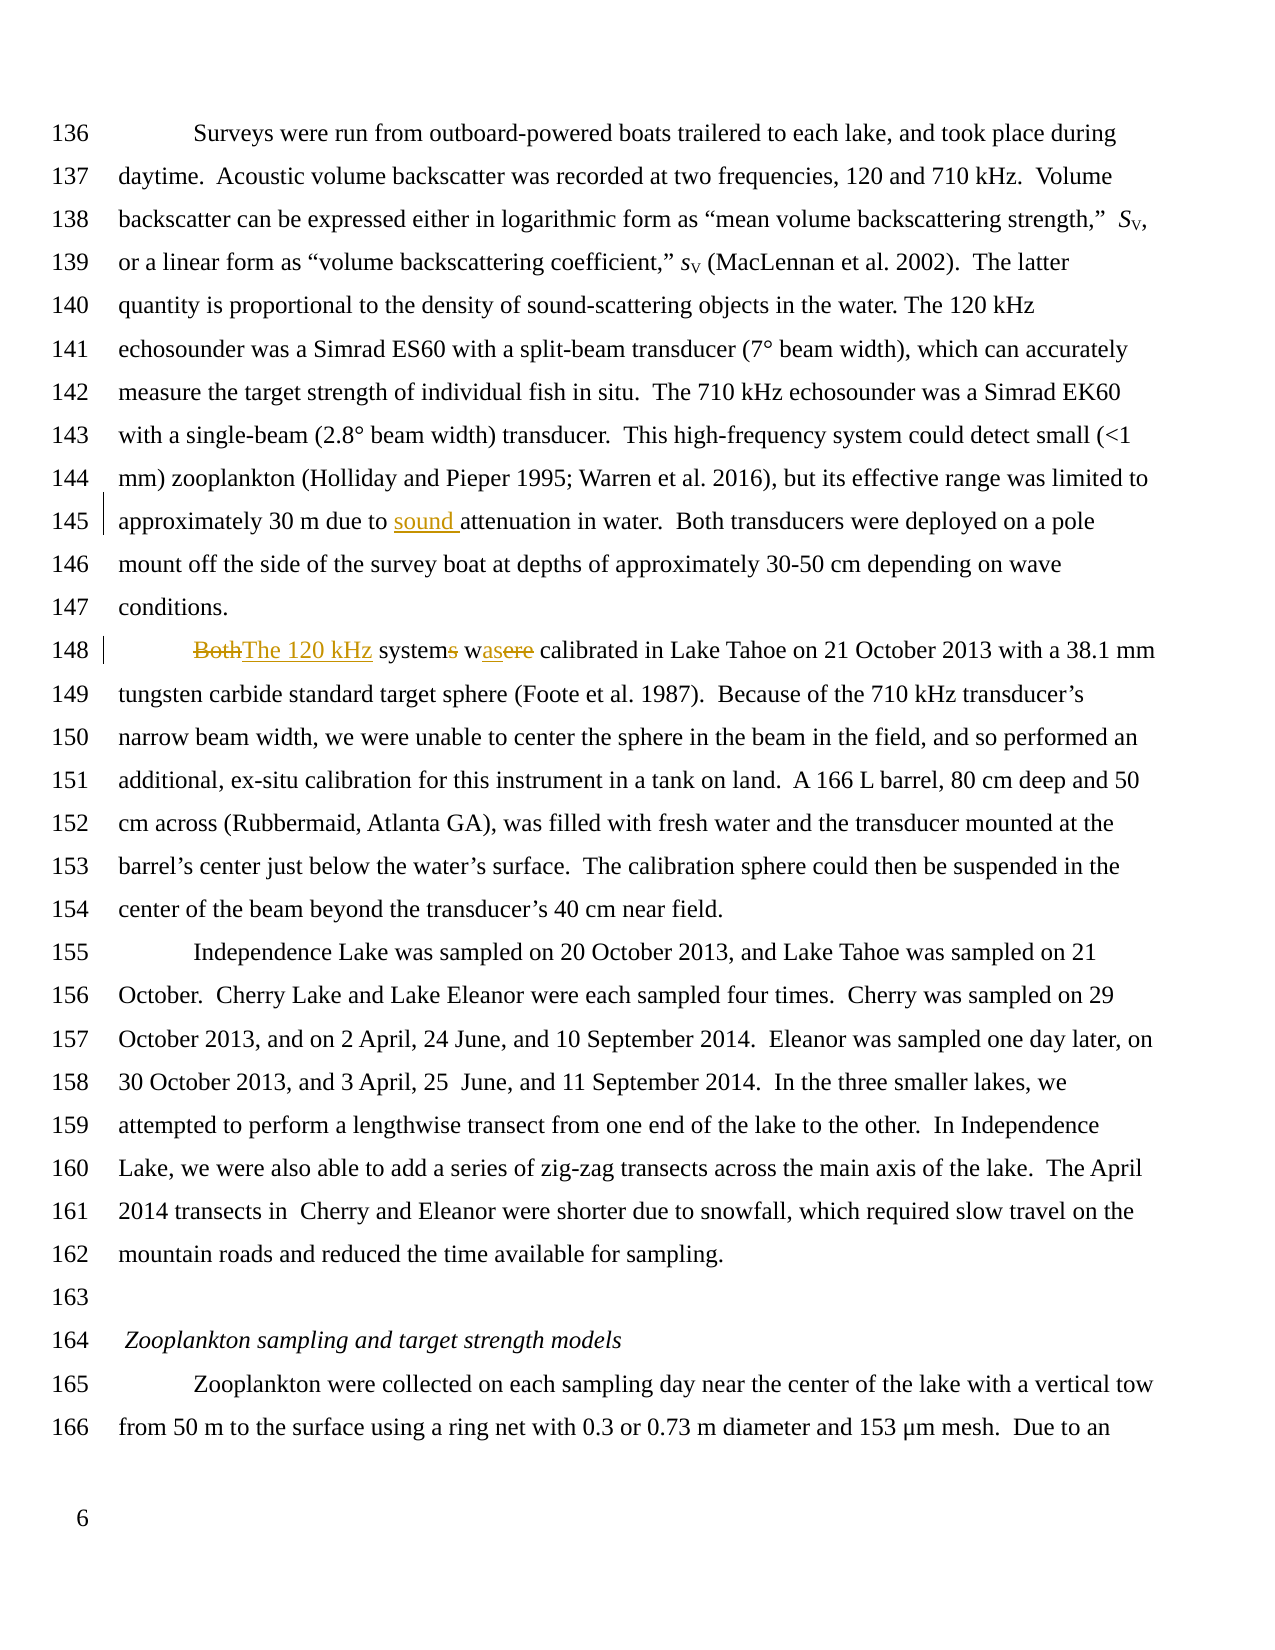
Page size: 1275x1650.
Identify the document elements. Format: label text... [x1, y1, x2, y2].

text The 120 kHz system was calibrated in Lake Tahoe on 21 October 2013 with a 38.1 mm tungsten carbide standard target sphere (Foote et al. 1987)⁠. Because of the 710 kHz transducer’s narrow beam width, we were unable to center the sphere in the beam in the field, and so performed an additional, ex-situ calibration for this instrument in a tank on land. A 166 L barrel, 80 cm deep and 50 cm across (Rubbermaid, Atlanta GA), was filled with fresh water and the transducer mounted at the barrel’s center just below the water’s surface. The calibration sphere could then be suspended in the center of the beam beyond the transducer’s 40 cm near field. [118, 636, 1157, 923]
text Surveys were run from outboard-powered boats trailered to each lake, and took place during daytime. Acoustic volume backscatter was recorded at two frequencies, 120 and 710 kHz. Volume backscatter can be expressed either in logarithmic form as “mean volume backscattering strength,” SV, or a linear form as “volume backscattering coefficient,” sV (MacLennan et al. 2002)⁠. The latter quantity is proportional to the density of sound-scattering objects in the water. The 120 kHz echosounder was a Simrad ES60 with a split-beam transducer (7° beam width), which can accurately measure the target strength of individual fish in situ. The 710 kHz echosounder was a Simrad EK60 with a single-beam (2.8° beam width) transducer. This high-frequency system could detect small (<1 mm) zooplankton (Holliday and Pieper 1995; Warren et al. 2016)⁠, but its effective range was limited to approximately 30 m due to sound attenuation in water. Both transducers were deployed on a pole mount off the side of the survey boat at depths of approximately 30-50 cm depending on wave conditions. [118, 118, 1157, 621]
text Zooplankton sampling and target strength models [118, 1326, 1157, 1354]
text Independence Lake was sampled on 20 October 2013, and Lake Tahoe was sampled on 21 October. Cherry Lake and Lake Eleanor were each sampled four times. Cherry was sampled on 29 October 2013, and on 2 April, 24 June, and 10 September 2014. Eleanor was sampled one day later, on 30 October 2013, and 3 April, 25 June, and 11 September 2014. In the three smaller lakes, we attempted to perform a lengthwise transect from one end of the lake to the other. In Independence Lake, we were also able to add a series of zig-zag transects across the main axis of the lake. The April 2014 transects in Cherry and Eleanor were shorter due to snowfall, which required slow travel on the mountain roads and reduced the time available for sampling. [118, 937, 1157, 1268]
text Zooplankton were collected on each sampling day near the center of the lake with a vertical tow from 50 m to the surface using a ring net with 0.3 or 0.73 m diameter and 153 μm mesh. Due to an [118, 1369, 1157, 1441]
